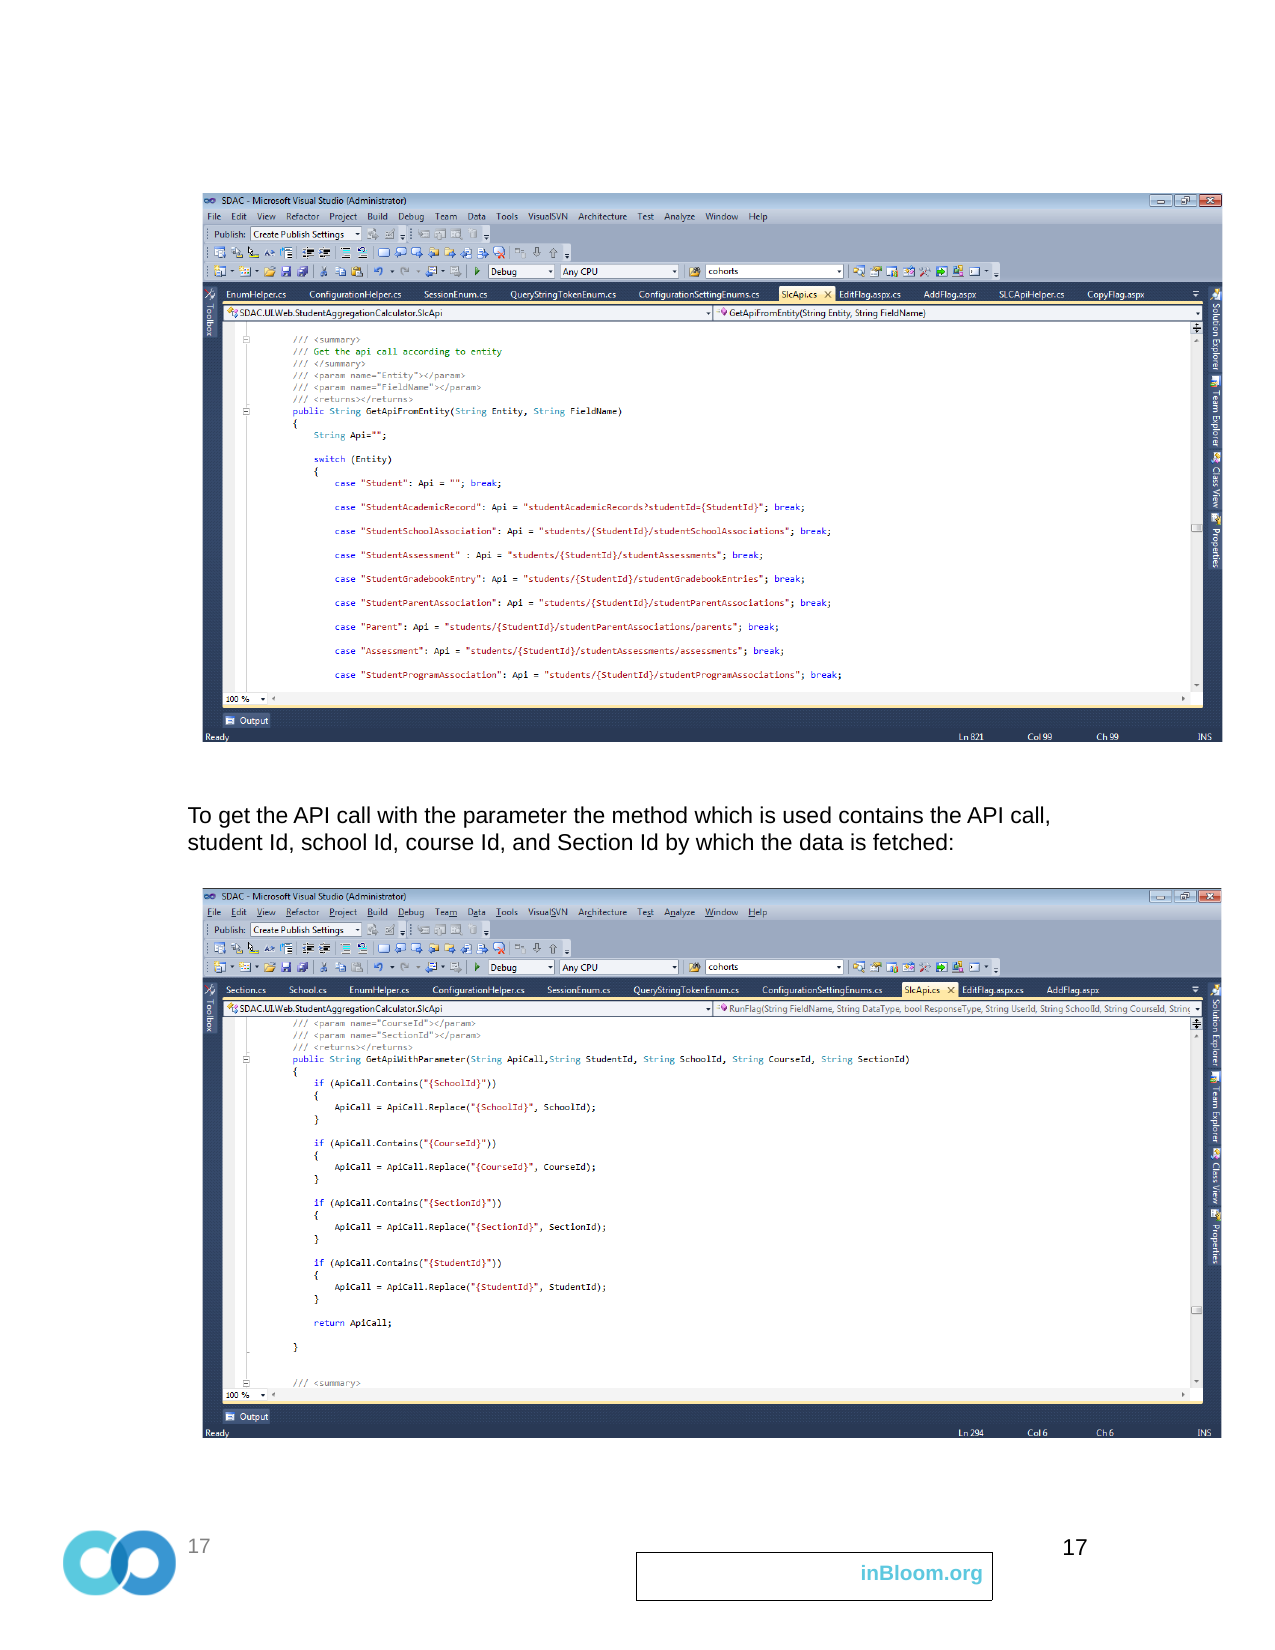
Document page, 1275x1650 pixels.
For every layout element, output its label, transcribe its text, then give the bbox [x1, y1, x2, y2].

picture [202, 888, 1222, 1438]
picture [202, 193, 1223, 742]
text To get the API call with the parameter the method which is used contains the API call, student Id, school Id, course Id, and Section Id by which the data is fetched: [187, 802, 1087, 855]
picture [53, 1518, 926, 1635]
